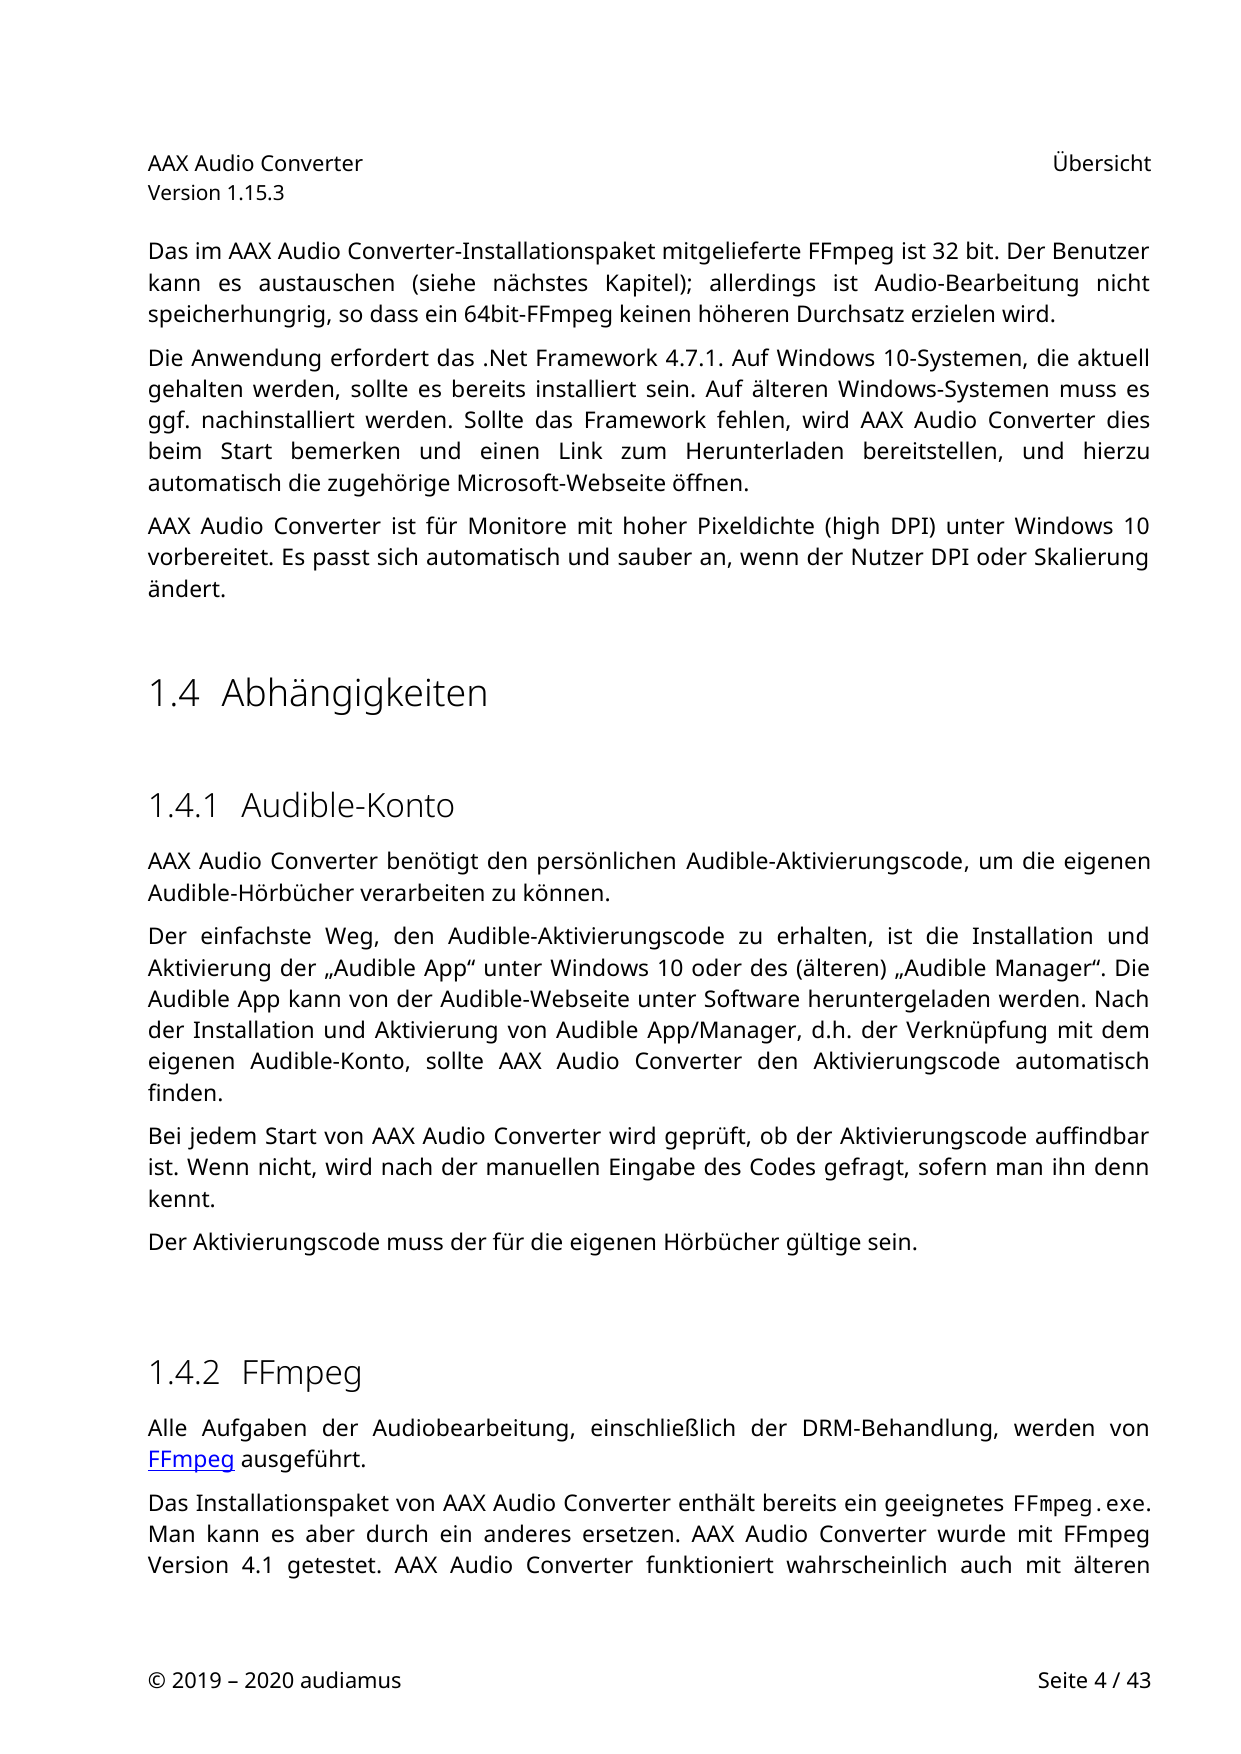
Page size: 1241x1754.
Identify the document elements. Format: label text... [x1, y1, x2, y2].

subtitle Abhängigkeiten [148, 666, 1152, 717]
text Das im AAX Audio Converter-Installationspaket mitgelieferte FFmpeg ist 32 bit. Der Benutzer kann es austauschen (siehe nächstes Kapitel); allerdings ist Audio-Bearbeitung nicht speicherhungrig, so dass ein 64bit-FFmpeg keinen höheren Durchsatz erzielen wird. [148, 235, 1152, 329]
subtitle Audible-Konto [148, 782, 1152, 828]
text Das Installationspaket von AAX Audio Converter enthält bereits ein geeignetes FFmpeg.exe. Man kann es aber durch ein anderes ersetzen. AAX Audio Converter wurde mit FFmpeg Version 4.1 getestet. AAX Audio Converter funktioniert wahrscheinlich auch mit älteren [148, 1487, 1152, 1581]
text Alle Aufgaben der Audiobearbeitung, einschließlich der DRM-Behandlung, werden von FFmpeg ausgeführt. [148, 1412, 1152, 1474]
subtitle FFmpeg [148, 1349, 1152, 1394]
text Der Aktivierungscode muss der für die eigenen Hörbücher gültige sein. [148, 1226, 1152, 1257]
text Die Anwendung erfordert das .Net Framework 4.7.1. Auf Windows 10-Systemen, die aktuell gehalten werden, sollte es bereits installiert sein. Auf älteren Windows-Systemen muss es ggf. nachinstalliert werden. Sollte das Framework fehlen, wird AAX Audio Converter dies beim Start bemerken und einen Link zum Herunterladen bereitstellen, und hierzu automatisch die zugehörige Microsoft-Webseite öffnen. [148, 341, 1152, 498]
text Bei jedem Start von AAX Audio Converter wird geprüft, ob der Aktivierungscode auffindbar ist. Wenn nicht, wird nach der manuellen Eingabe des Codes gefragt, sofern man ihn denn kennt. [148, 1120, 1152, 1214]
text AAX Audio Converter benötigt den persönlichen Audible-Aktivierungscode, um die eigenen Audible-Hörbücher verarbeiten zu können. [148, 845, 1152, 908]
text Der einfachste Weg, den Audible-Aktivierungscode zu erhalten, ist die Installation und Aktivierung der „Audible App“ unter Windows 10 oder des (älteren) „Audible Manager“. Die Audible App kann von der Audible-Webseite unter Software heruntergeladen werden. Nach der Installation und Aktivierung von Audible App/Manager, d.h. der Verknüpfung mit dem eigenen Audible-Konto, sollte AAX Audio Converter den Aktivierungscode automatisch finden. [148, 920, 1152, 1108]
text AAX Audio Converter ist für Monitore mit hoher Pixeldichte (high DPI) unter Windows 10 vorbereitet. Es passt sich automatisch und sauber an, wenn der Nutzer DPI oder Skalierung ändert. [148, 510, 1152, 604]
